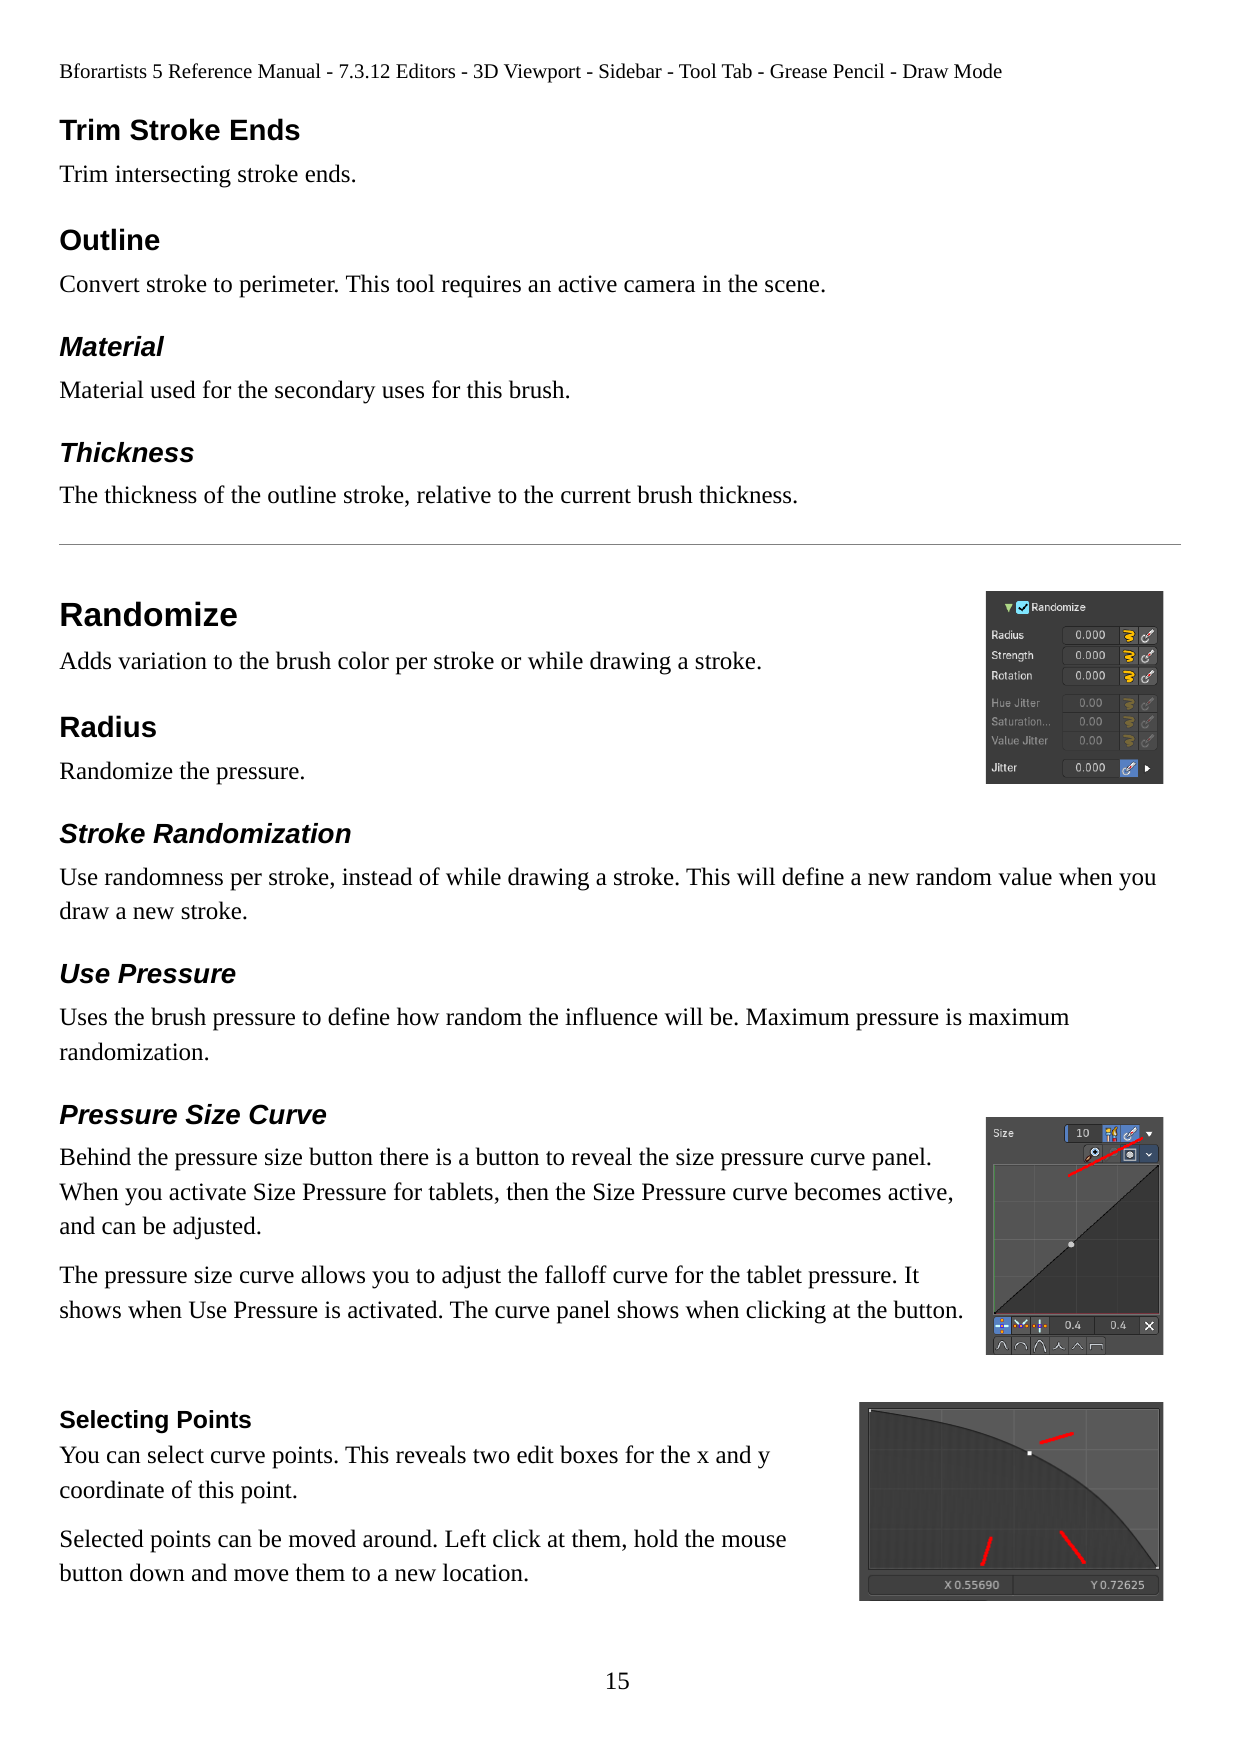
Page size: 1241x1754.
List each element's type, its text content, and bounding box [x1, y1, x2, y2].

subtitle Thickness [59, 436, 1181, 468]
picture [985, 1117, 1164, 1355]
subtitle Trim Stroke Ends [59, 113, 1181, 146]
text Adds variation to the brush color per stroke or while drawing a stroke. [59, 646, 985, 674]
subtitle Pressure Size Curve [59, 1098, 1181, 1130]
subtitle Radius [59, 709, 985, 743]
text Behind the pressure size button there is a button to reveal the size pressure curve panel. When you activate Size Pressure for tablets, then the Size Pressure curve becomes active, and can be adjusted. [59, 1142, 985, 1240]
text You can select curve points. This reveals two edit boxes for the x and y coordinate of this point. [59, 1440, 859, 1504]
picture [985, 591, 1164, 784]
text Selected points can be moved around. Left click at them, hold the mouse button down and move them to a new location. [59, 1524, 859, 1587]
subtitle Selecting Points [59, 1406, 859, 1434]
text Use randomness per stroke, instead of while drawing a stroke. This will define a new random value when you draw a new stroke. [59, 862, 1181, 925]
picture [859, 1402, 1164, 1601]
text Randomize the pressure. [59, 756, 985, 784]
subtitle Use Pressure [59, 958, 1181, 989]
subtitle [1164, 709, 1181, 743]
subtitle [1164, 1406, 1181, 1434]
subtitle Material [59, 330, 1181, 362]
subtitle [1164, 595, 1181, 633]
text The pressure size curve allows you to adjust the falloff curve for the tablet pressure. It shows when Use Pressure is activated. The curve panel shows when clicking at the button. [59, 1261, 985, 1324]
text [1164, 756, 1181, 784]
subtitle Stroke Randomization [59, 817, 1181, 849]
text Trim intersecting stroke ends. [59, 159, 1181, 188]
text The thickness of the outline stroke, relative to the current brush thickness. [59, 481, 1181, 509]
subtitle Outline [59, 222, 1181, 256]
subtitle Randomize [59, 595, 985, 633]
text Convert stroke to perimeter. This tool requires an active camera in the scene. [59, 269, 1181, 297]
text Material used for the secondary uses for this brush. [59, 375, 1181, 403]
text Uses the brush pressure to define how random the influence will be. Maximum pressure is maximum randomization. [59, 1002, 1181, 1065]
